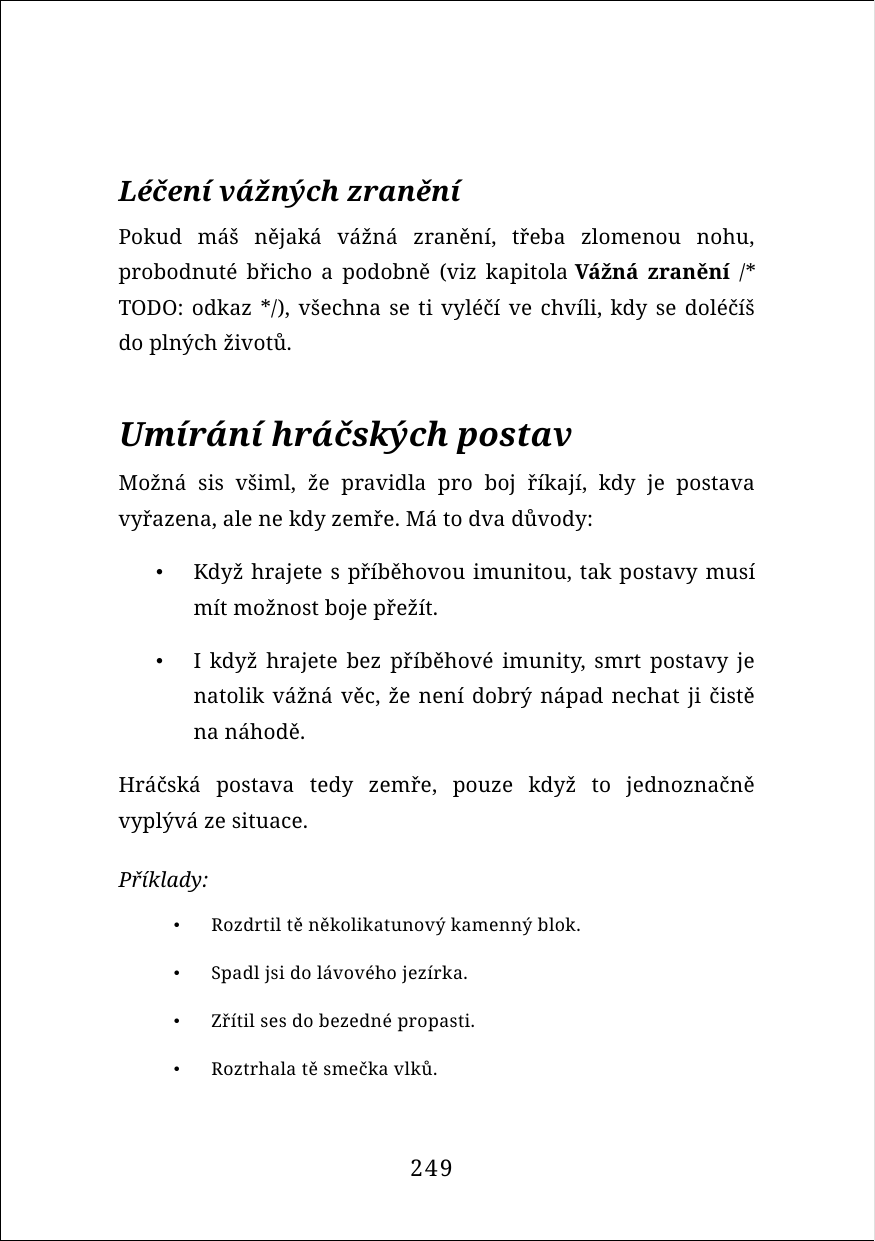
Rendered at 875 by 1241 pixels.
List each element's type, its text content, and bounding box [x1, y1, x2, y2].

subtitle Léčení vážných zranění [118, 172, 756, 210]
list Roztrhala tě smečka vlků. [173, 1056, 756, 1080]
text Hráčská postava tedy zemře, pouze když to jednoznačně vyplývá ze situace. [118, 770, 756, 834]
text Možná sis všiml, že pravidla pro boj říkají, kdy je postava vyřazena, ale ne kdy zemře. Má to dva důvody: [118, 468, 756, 532]
list I když hrajete bez příběhové imunity, smrt postavy je natolik vážná věc, že není dobrý nápad nechat ji čistě na náhodě. [156, 646, 756, 745]
list Spadl jsi do lávového jezírka. [173, 960, 756, 984]
list Zřítil ses do bezedné propasti. [173, 1008, 756, 1032]
text Pokud máš nějaká vážná zranění, třeba zlomenou nohu, probodnuté břicho a podobně (viz kapitola Vážná zranění /* TODO: odkaz */), všechna se ti vyléčí ve chvíli, kdy se doléčíš do plných životů. [118, 222, 756, 357]
subtitle Umírání hráčských postav [118, 411, 756, 457]
list Když hrajete s příběhovou imunitou, tak postavy musí mít možnost boje přežít. [156, 557, 756, 621]
text Příklady: [118, 865, 756, 893]
list Rozdrtil tě několikatunový kamenný blok. [173, 912, 756, 936]
